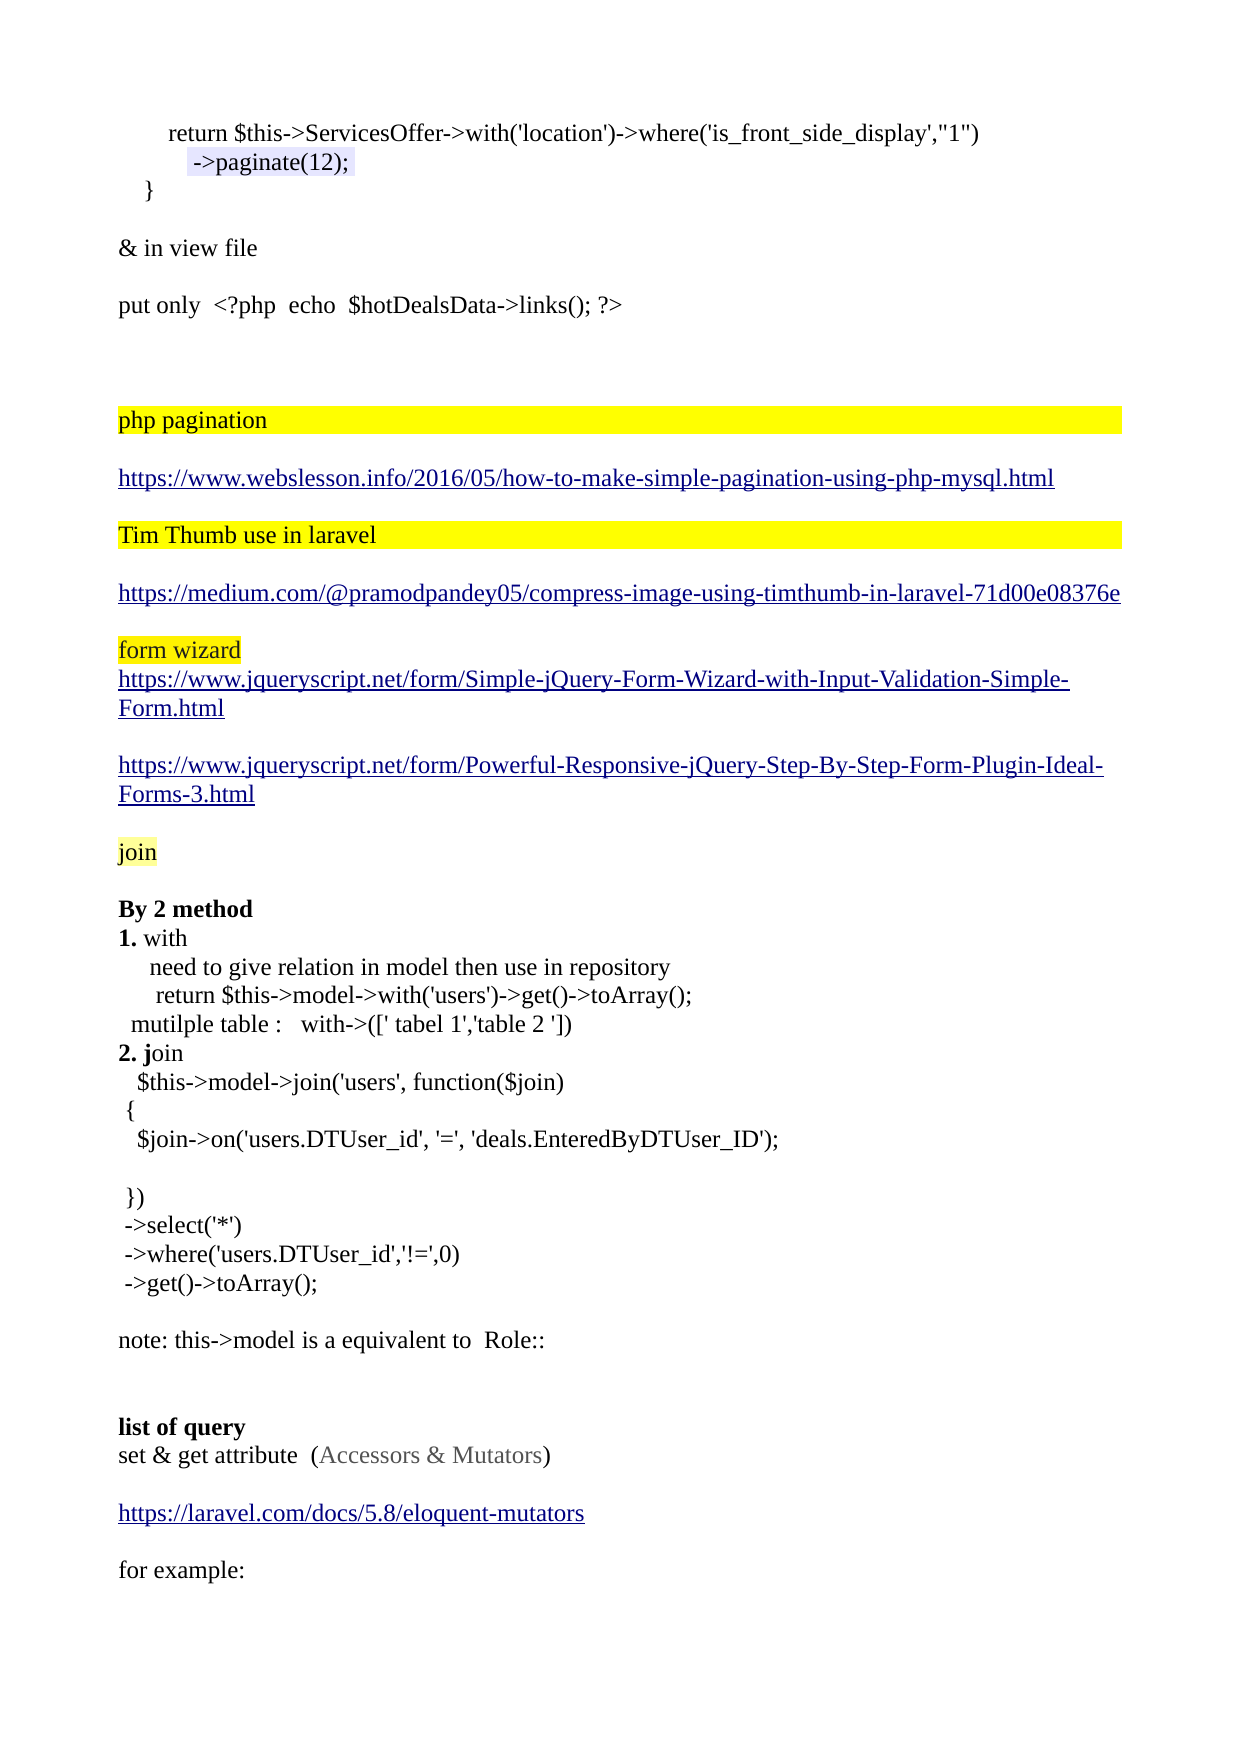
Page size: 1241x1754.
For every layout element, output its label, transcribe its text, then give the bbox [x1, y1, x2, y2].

text Tim Thumb use in laravel [118, 521, 1122, 549]
text } [118, 176, 1122, 204]
text https://www.jqueryscript.net/form/Simple-jQuery-Form-Wizard-with-Input-Validation-Simple-Form.html [118, 664, 1122, 722]
text { [118, 1096, 1122, 1124]
text 2. join [118, 1038, 1122, 1067]
text ->paginate(12); [118, 147, 1122, 176]
text note: this->model is a equivalent to Role:: [118, 1326, 1122, 1354]
text set & get attribute (Accessors & Mutators) [118, 1441, 1122, 1469]
text ->select('*') [118, 1211, 1122, 1239]
text for example: [118, 1556, 1122, 1584]
text put only <?php echo $hotDealsData->links(); ?> [118, 291, 1122, 319]
text need to give relation in model then use in repository [118, 952, 1122, 981]
text $join->on('users.DTUser_id', '=', 'deals.EnteredByDTUser_ID'); [118, 1124, 1122, 1153]
text return $this->ServicesOffer->with('location')->where('is_front_side_display',"1") [118, 118, 1122, 147]
text https://medium.com/@pramodpandey05/compress-image-using-timthumb-in-laravel-71d00e08376e [118, 578, 1122, 607]
text $this->model->join('users', function($join) [118, 1067, 1122, 1096]
text ->get()->toArray(); [118, 1268, 1122, 1297]
text join [118, 837, 1122, 866]
text https://www.webslesson.info/2016/05/how-to-make-simple-pagination-using-php-mysql.html [118, 463, 1122, 492]
text https://laravel.com/docs/5.8/eloquent-mutators [118, 1498, 1122, 1527]
text form wizard [118, 636, 1122, 664]
text }) [118, 1182, 1122, 1211]
text & in view file [118, 233, 1122, 262]
text 1. with [118, 923, 1122, 952]
text mutilple table : with->([' tabel 1','table 2 ']) [118, 1009, 1122, 1038]
text php pagination [118, 406, 1122, 434]
text ->where('users.DTUser_id','!=',0) [118, 1239, 1122, 1268]
text list of query [118, 1412, 1122, 1441]
text return $this->model->with('users')->get()->toArray(); [118, 981, 1122, 1009]
text By 2 method [118, 894, 1122, 923]
text https://www.jqueryscript.net/form/Powerful-Responsive-jQuery-Step-By-Step-Form-Plugin-Ideal-Forms-3.html [118, 751, 1122, 808]
